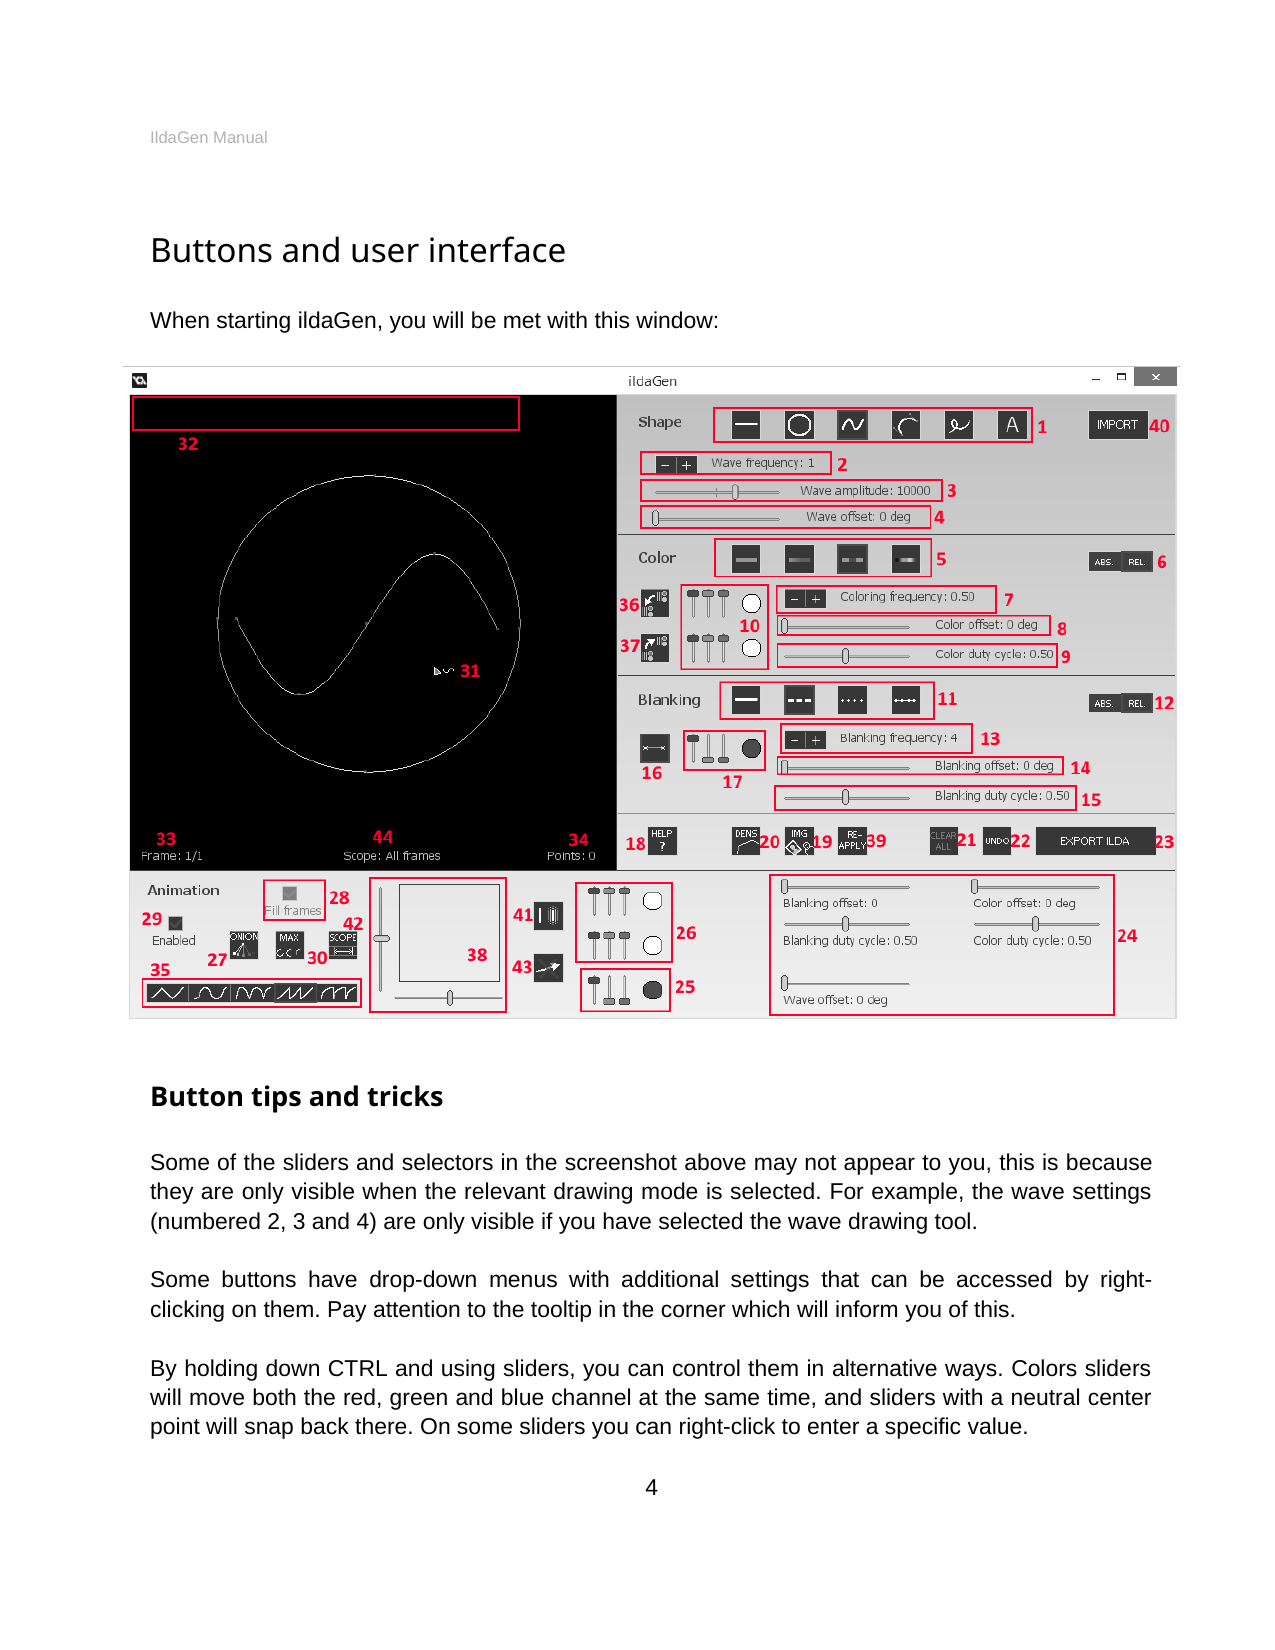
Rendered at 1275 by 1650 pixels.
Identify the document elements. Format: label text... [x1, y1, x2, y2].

text Some buttons have drop-down menus with additional settings that can be accessed by right-clicking on them. Pay attention to the tooltip in the corner which will inform you of this. [150, 1267, 1153, 1322]
subtitle Buttons and user interface [150, 226, 1153, 272]
text Some of the sliders and selectors in the screenshot above may not appear to you, this is because they are only visible when the relevant drawing mode is selected. For example, the wave settings (numbered 2, 3 and 4) are only visible if you have selected the wave drawing tool. [150, 1150, 1153, 1234]
text By holding down CTRL and using sliders, you can control them in alternative ways. Colors sliders will move both the red, green and blue channel at the same time, and sliders with a neutral center point will snap back there. On some sliders you can right-click to enter a specific value. [150, 1355, 1153, 1440]
subtitle Button tips and tricks [150, 1078, 1153, 1115]
text When starting ildaGen, you will be met with this window: [150, 308, 1153, 334]
picture [123, 366, 1180, 1024]
